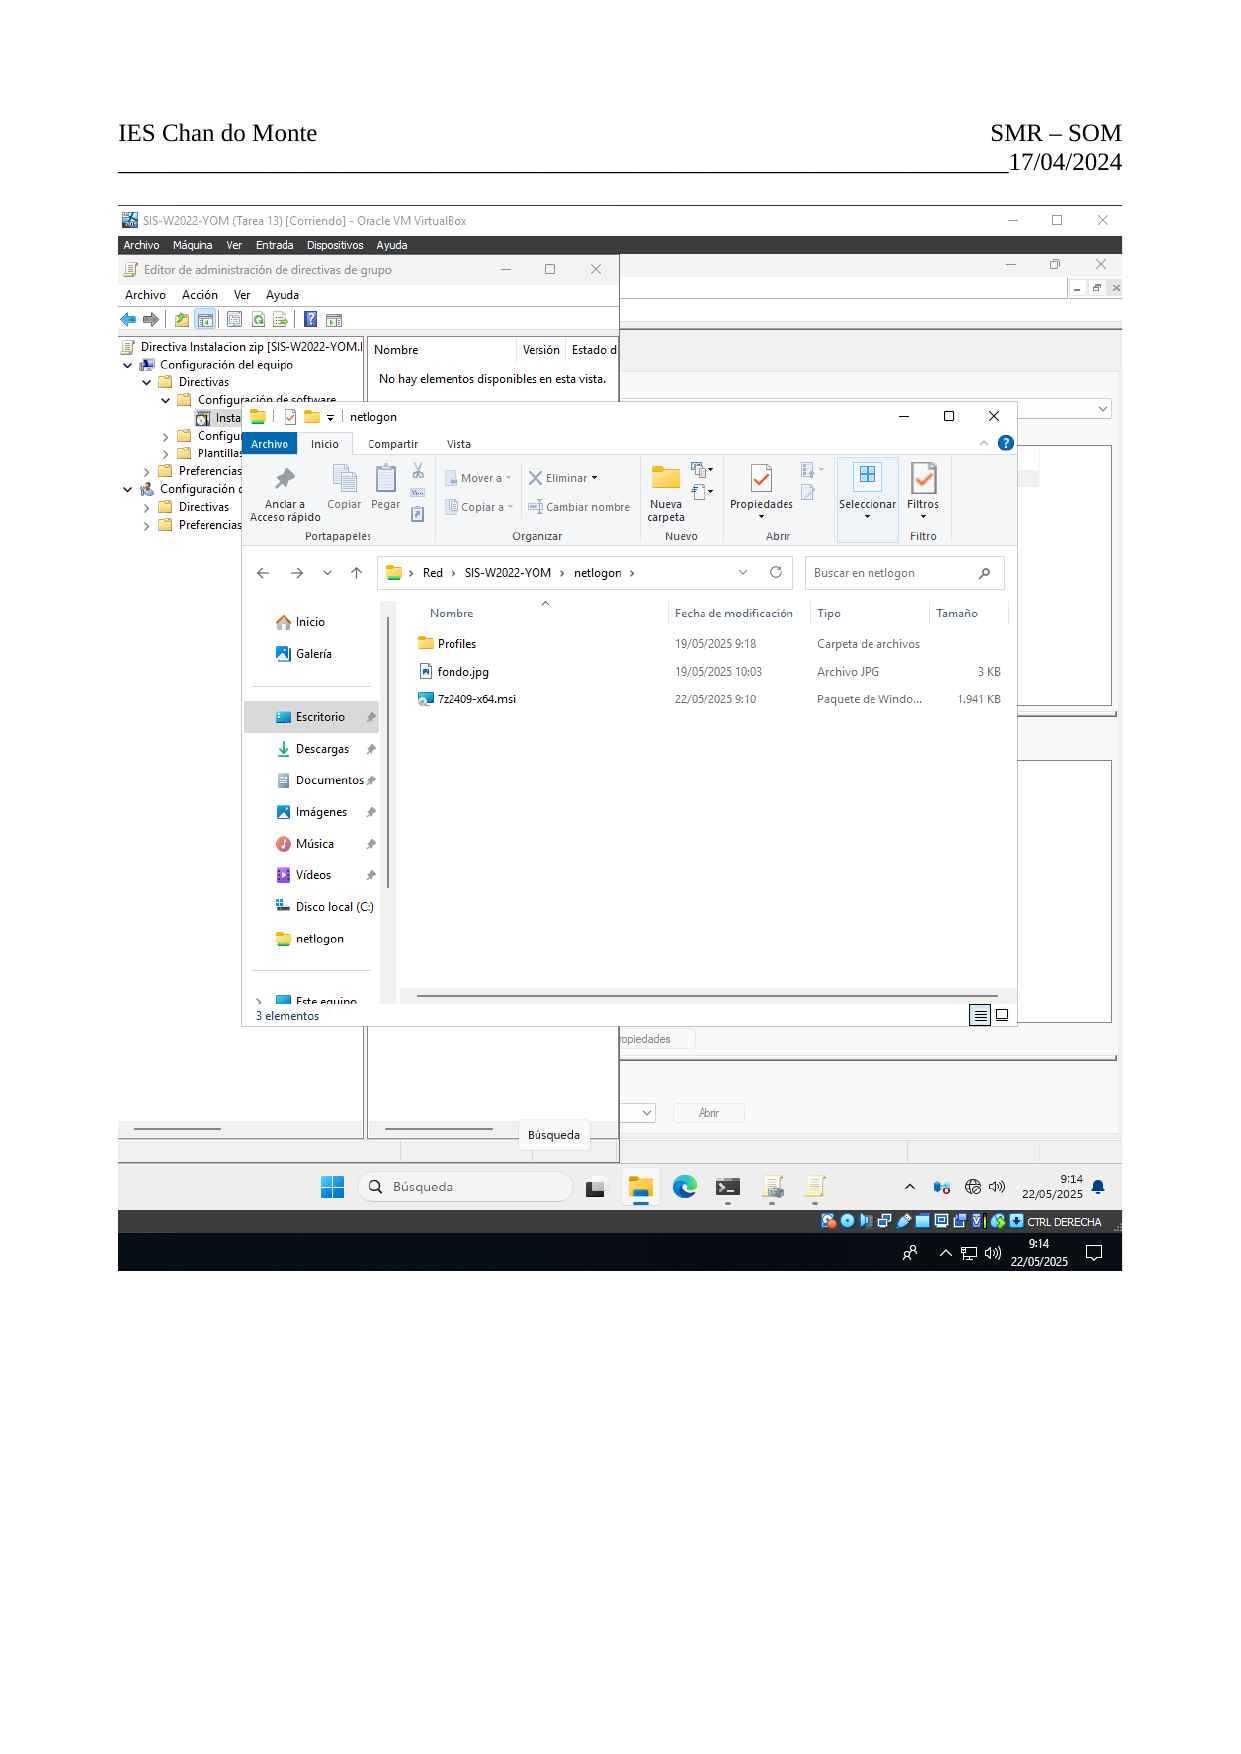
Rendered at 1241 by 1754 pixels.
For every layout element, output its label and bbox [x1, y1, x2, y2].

picture [118, 205, 1123, 1271]
